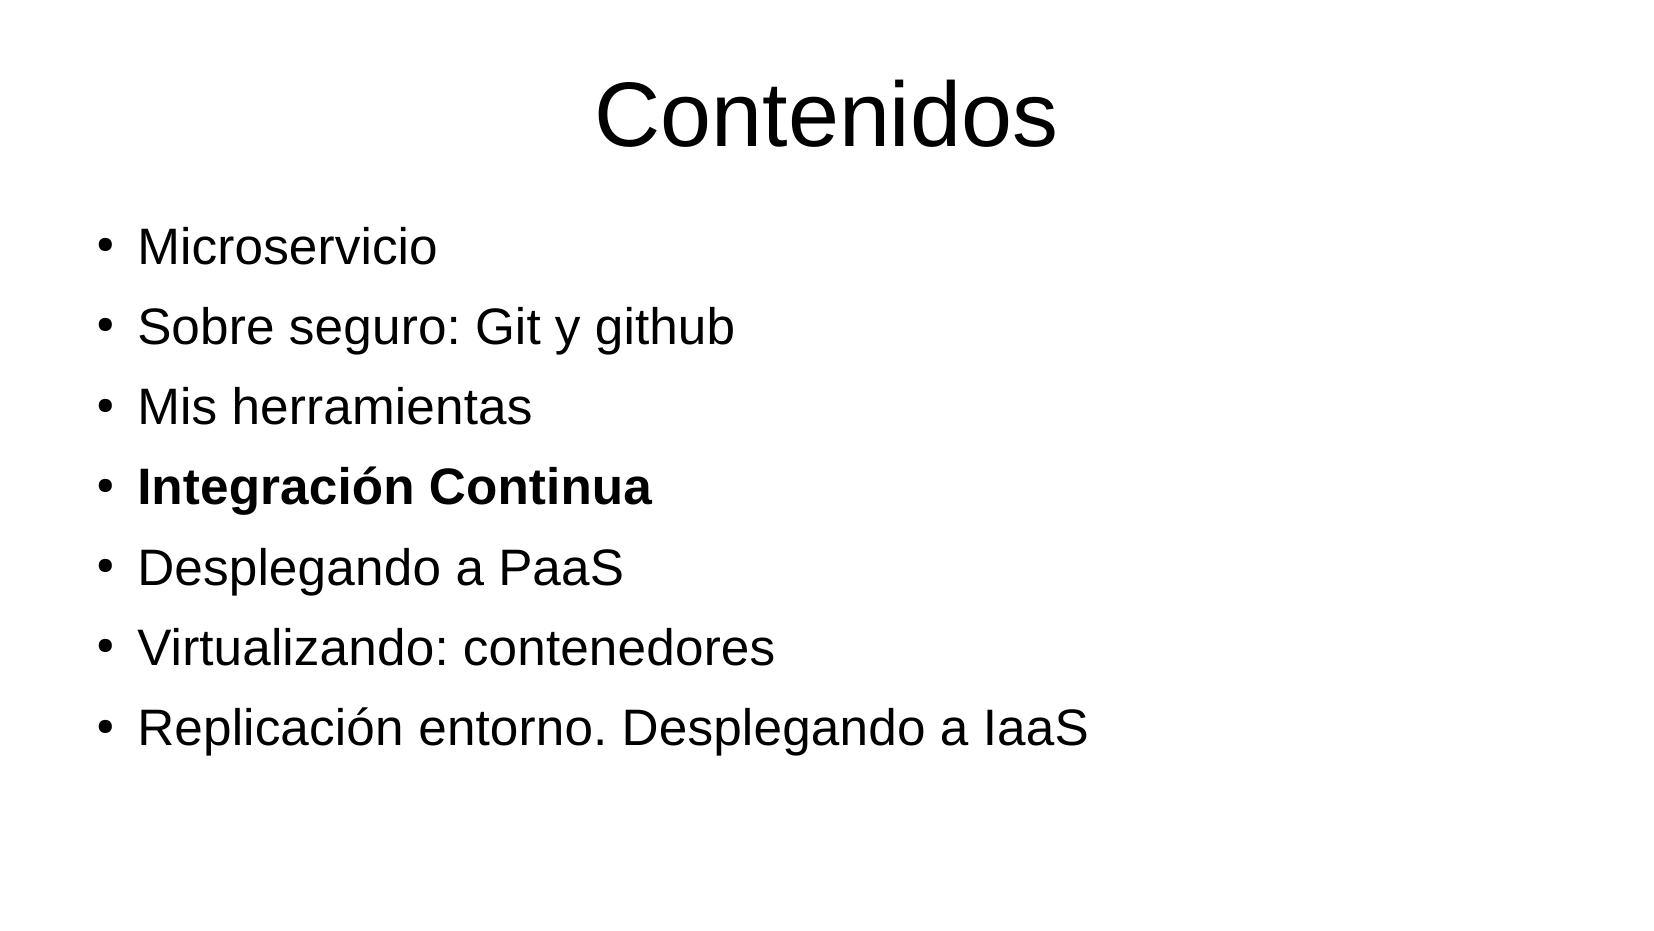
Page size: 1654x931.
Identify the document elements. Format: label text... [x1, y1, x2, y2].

title Contenidos [82, 37, 1571, 193]
list Microservicio Sobre seguro: Git y github Mis herramientas Integración Continua Desplegando a PaaS Virtualizando: contenedores Replicación entorno. Desplegando a IaaS [82, 217, 1571, 758]
